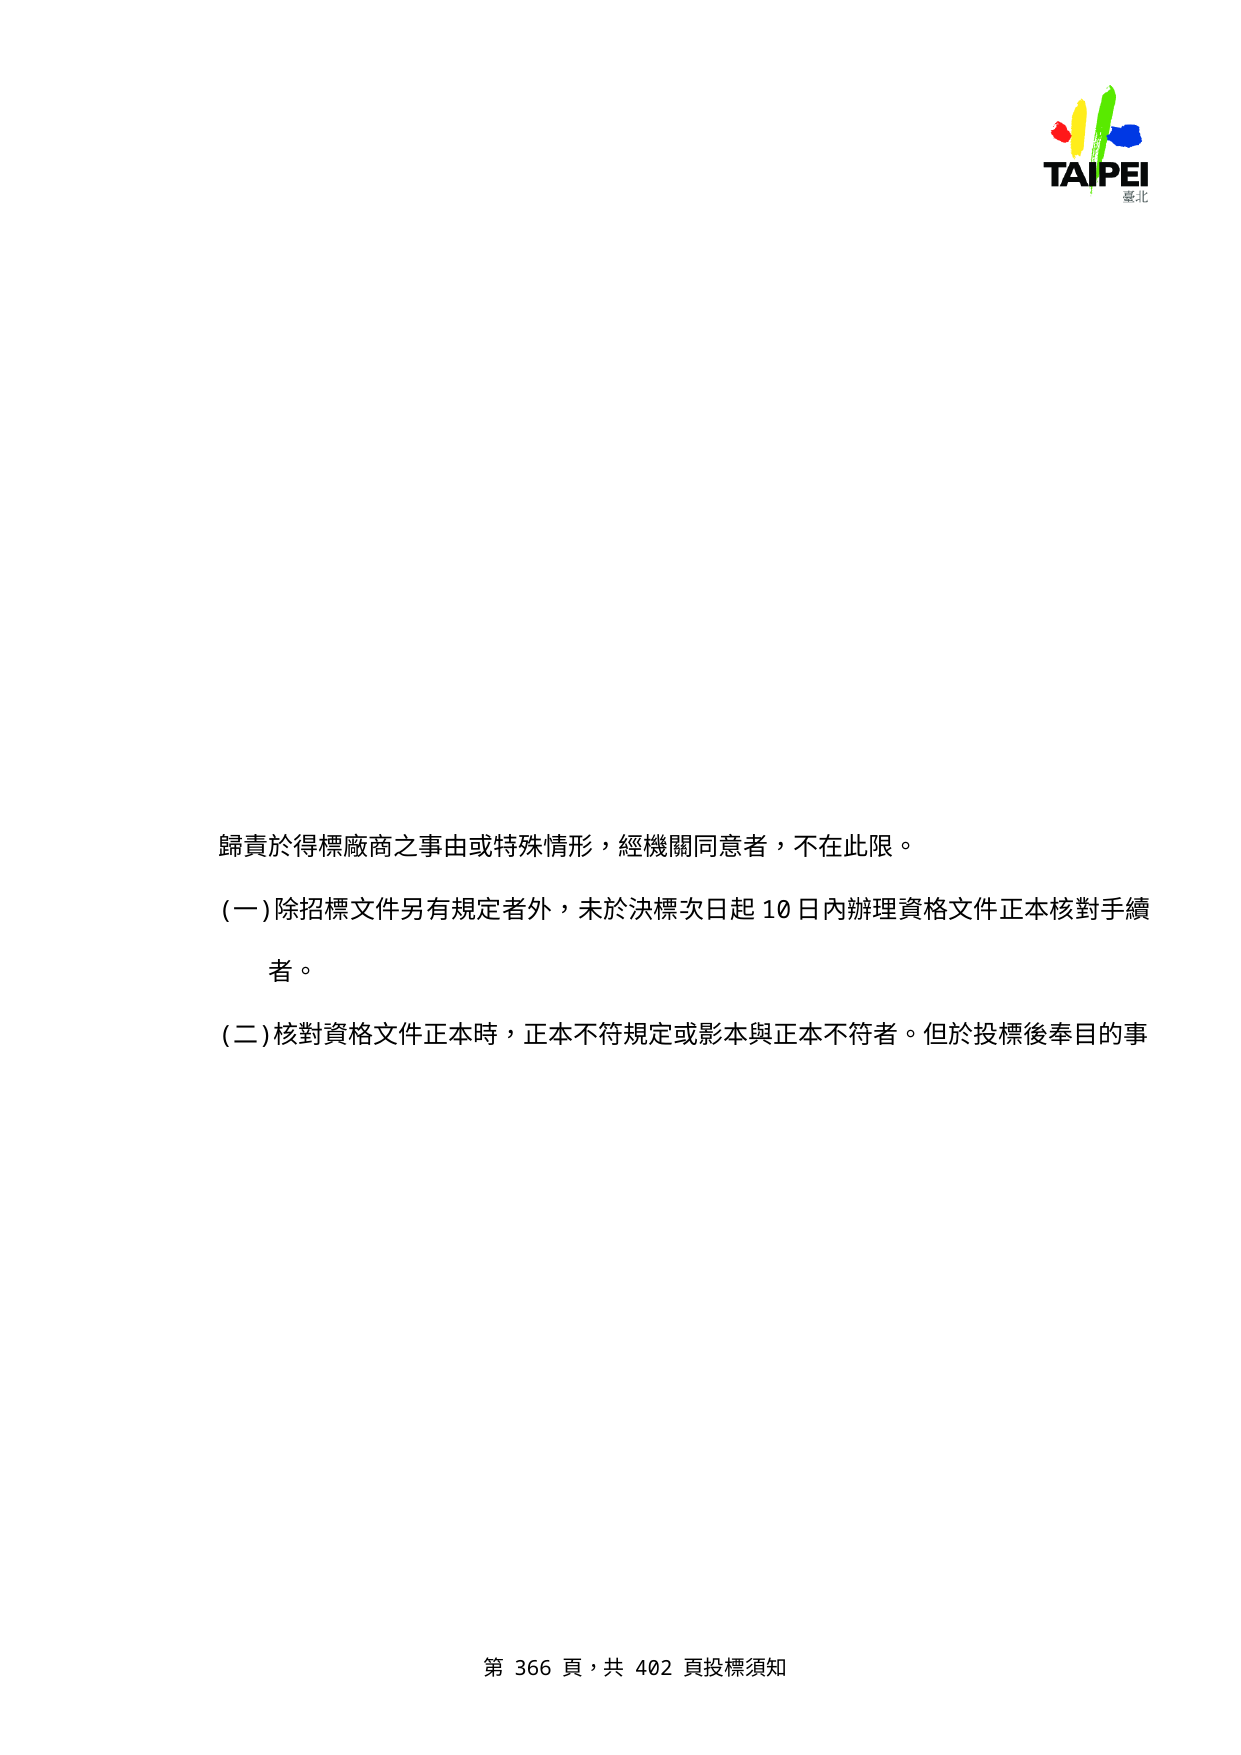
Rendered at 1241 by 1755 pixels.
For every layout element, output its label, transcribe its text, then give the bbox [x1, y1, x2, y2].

text 歸責於得標廠商之事由或特殊情形，經機關同意者，不在此限。 [118, 803, 1152, 866]
text (一)除招標文件另有規定者外，未於決標次日起10日內辦理資格文件正本核對手續者。 [218, 866, 1152, 991]
text (二)核對資格文件正本時，正本不符規定或影本與正本不符者。但於投標後奉目的事 [218, 991, 1152, 1053]
